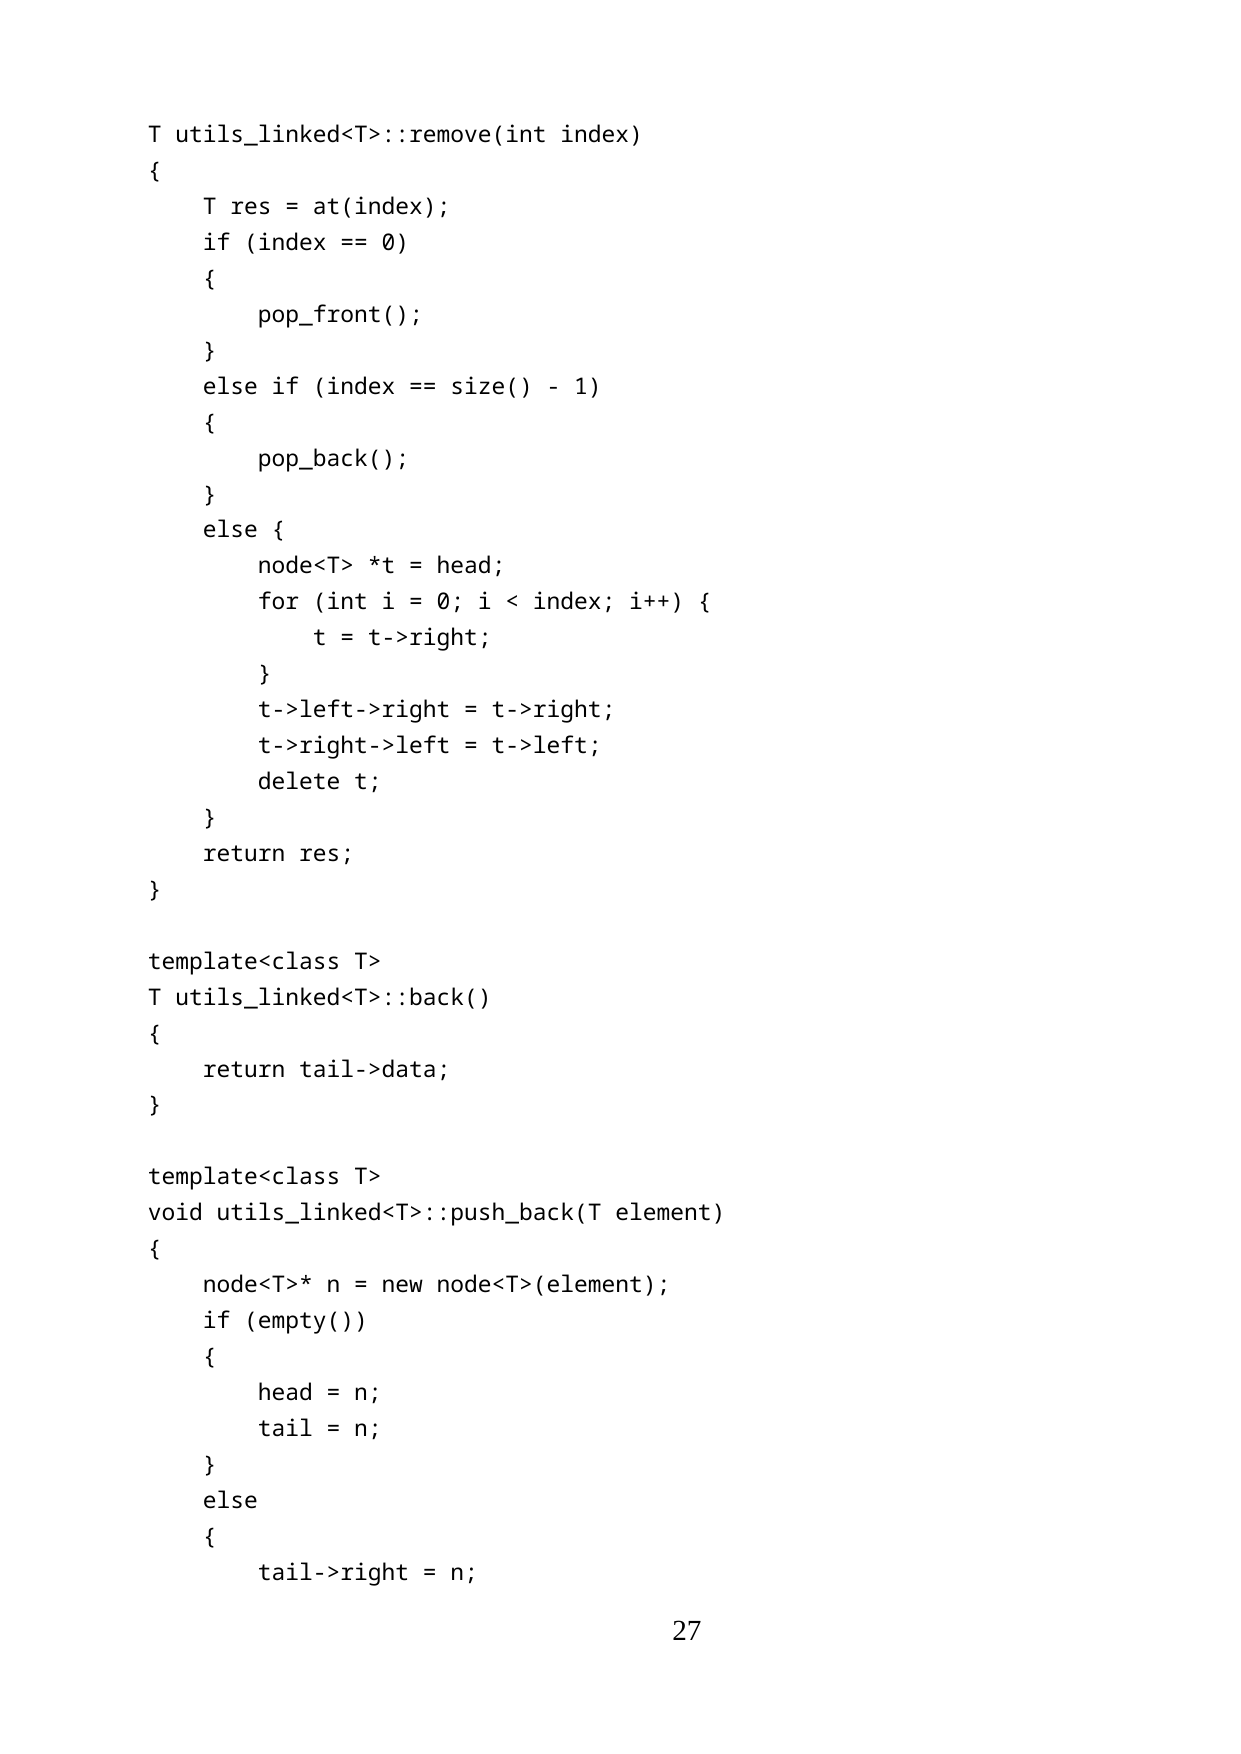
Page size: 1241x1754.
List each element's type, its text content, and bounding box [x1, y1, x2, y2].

text } [148, 334, 1152, 365]
text { [148, 406, 1152, 437]
text t->left->right = t->right; [148, 693, 1152, 724]
text void utils_linked<T>::push_back(T element) [148, 1196, 1152, 1227]
text } [148, 477, 1152, 509]
text else { [148, 513, 1152, 545]
text } [148, 801, 1152, 832]
text t = t->right; [148, 621, 1152, 652]
text } [148, 873, 1152, 904]
text T res = at(index); [148, 190, 1152, 221]
text } [148, 1448, 1152, 1479]
text pop_front(); [148, 298, 1152, 329]
text { [148, 154, 1152, 185]
text if (empty()) [148, 1304, 1152, 1335]
text } [148, 1088, 1152, 1120]
text delete t; [148, 765, 1152, 796]
text { [148, 1340, 1152, 1371]
text return tail->data; [148, 1052, 1152, 1084]
text } [148, 657, 1152, 688]
text else [148, 1484, 1152, 1515]
text if (index == 0) [148, 226, 1152, 257]
text { [148, 1017, 1152, 1048]
text for (int i = 0; i < index; i++) { [148, 585, 1152, 617]
text t->right->left = t->left; [148, 729, 1152, 760]
text { [148, 1232, 1152, 1263]
text template<class T> [148, 1160, 1152, 1192]
text tail = n; [148, 1412, 1152, 1443]
text T utils_linked<T>::remove(int index) [148, 118, 1152, 149]
text pop_back(); [148, 442, 1152, 473]
text template<class T> [148, 945, 1152, 976]
text node<T>* n = new node<T>(element); [148, 1268, 1152, 1299]
text return res; [148, 837, 1152, 868]
text else if (index == size() - 1) [148, 370, 1152, 401]
text T utils_linked<T>::back() [148, 981, 1152, 1012]
text { [148, 1520, 1152, 1551]
text head = n; [148, 1376, 1152, 1407]
text { [148, 262, 1152, 293]
text node<T> *t = head; [148, 549, 1152, 581]
text tail->right = n; [148, 1556, 1152, 1587]
